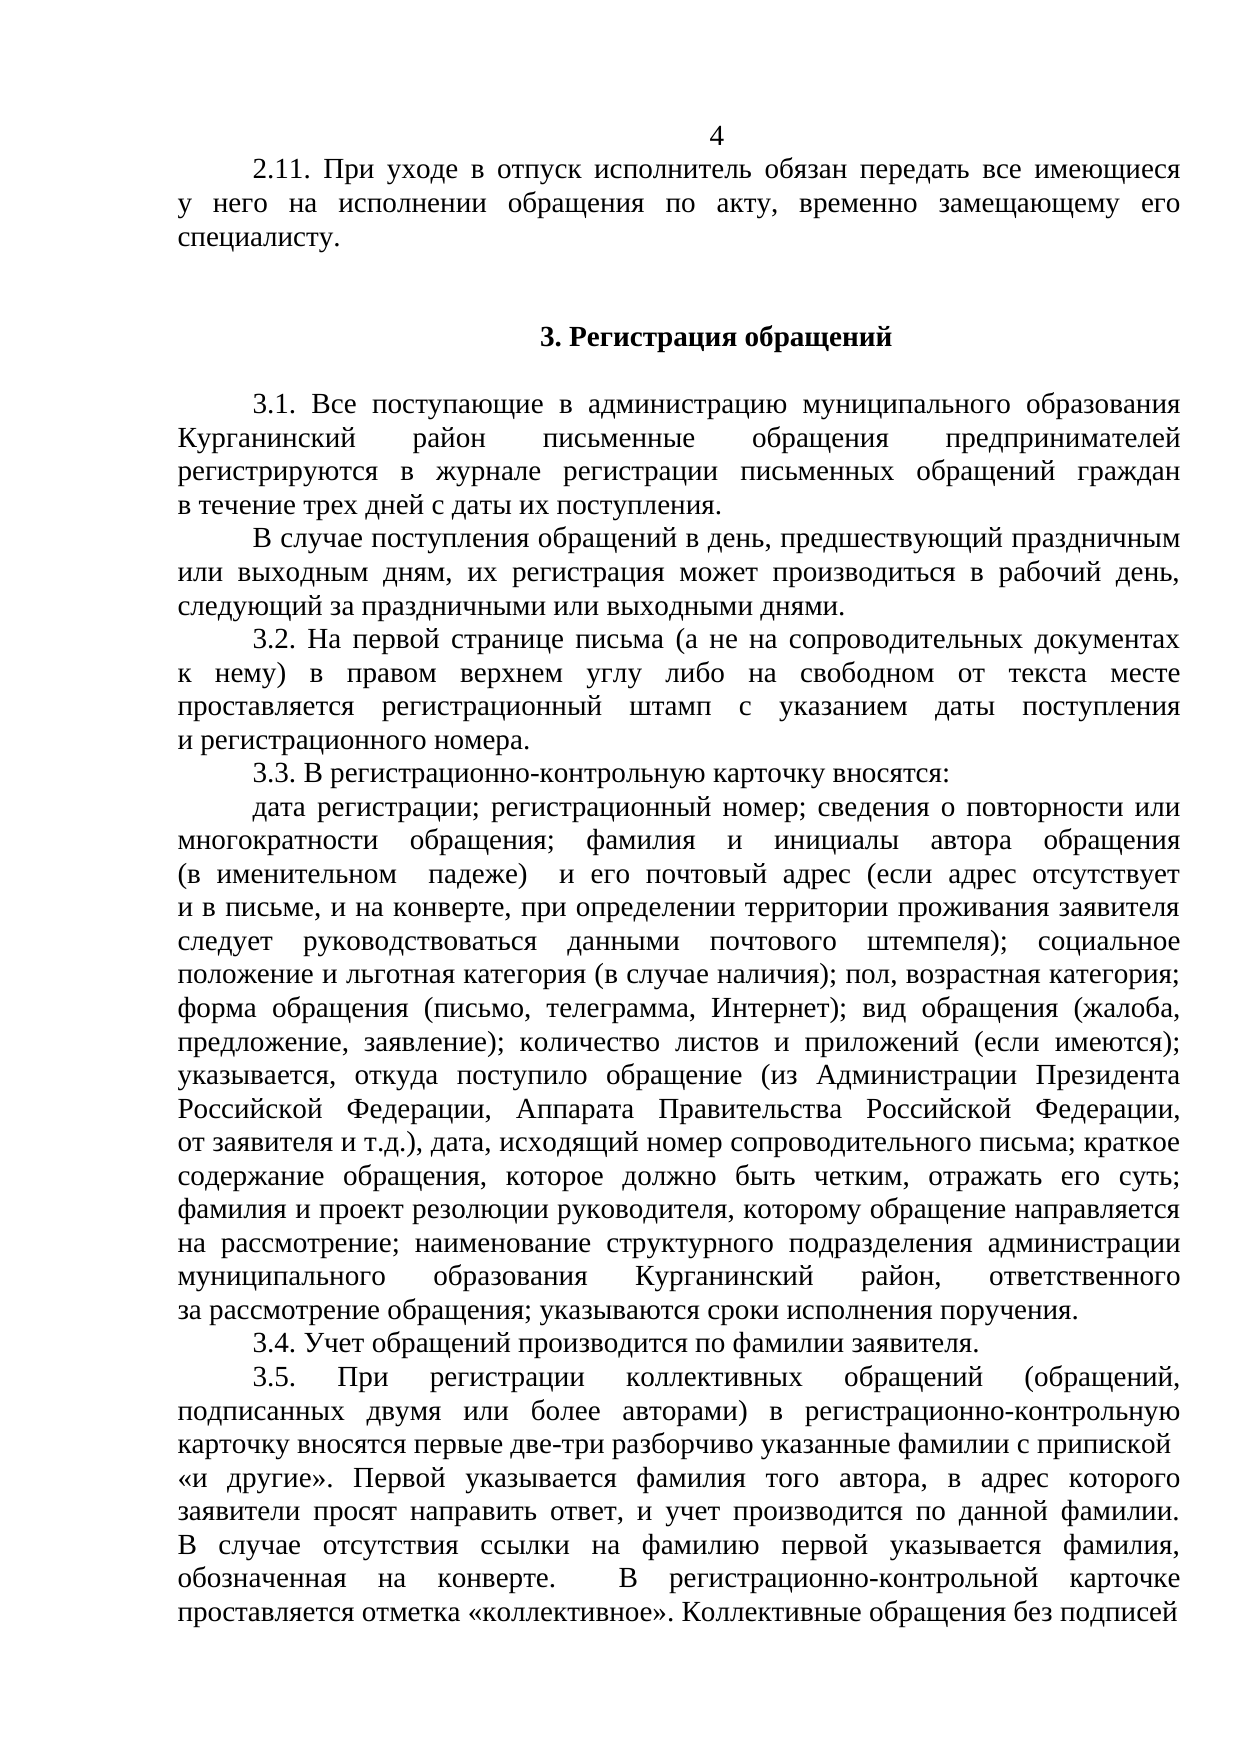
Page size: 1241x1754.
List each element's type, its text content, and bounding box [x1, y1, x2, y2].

text 3.4. Учет обращений производится по фамилии заявителя. [177, 1326, 1181, 1359]
text 4 [177, 118, 1181, 152]
text 2.11. При уходе в отпуск исполнитель обязан передать все имеющиеся у него на исполнении обращения по акту, временно замещающему его специалисту. [177, 152, 1181, 252]
text 3.2. На первой странице письма (а не на сопроводительных документах к нему) в правом верхнем углу либо на свободном от текста месте проставляется регистрационный штамп с указанием даты поступления и регистрационного номера. [177, 621, 1181, 755]
text 3.1. Все поступающие в администрацию муниципального образования Курганинский район письменные обращения предпринимателей регистрируются в журнале регистрации письменных обращений граждан в течение трех дней с даты их поступления. [177, 386, 1181, 521]
subtitle 3. Регистрация обращений [177, 319, 1181, 353]
text 3.5. При регистрации коллективных обращений (обращений, подписанных двумя или более авторами) в регистрационно-контрольную карточку вносятся первые две-три разборчиво указанные фамилии с припиской [177, 1359, 1181, 1460]
text 3.3. В регистрационно-контрольную карточку вносятся: [177, 755, 1181, 789]
text В случае поступления обращений в день, предшествующий праздничным или выходным дням, их регистрация может производиться в рабочий день, следующий за праздничными или выходными днями. [177, 521, 1181, 621]
text дата регистрации; регистрационный номер; сведения о повторности или многократности обращения; фамилия и инициалы автора обращения (в именительном падеже) и его почтовый адрес (если адрес отсутствует и в письме, и на конверте, при определении территории проживания заявителя следует руководствоваться данными почтового штемпеля); социальное положение и льготная категория (в случае наличия); пол, возрастная категория; форма обращения (письмо, телеграмма, Интернет); вид обращения (жалоба, предложение, заявление); количество листов и приложений (если имеются); указывается, откуда поступило обращение (из Администрации Президента Российской Федерации, Аппарата Правительства Российской Федерации, от заявителя и т.д.), дата, исходящий номер сопроводительного письма; краткое содержание обращения, которое должно быть четким, отражать его суть; фамилия и проект резолюции руководителя, которому обращение направляется на рассмотрение; наименование структурного подразделения администрации муниципального образования Курганинский район, ответственного за рассмотрение обращения; указываются сроки исполнения поручения. [177, 789, 1181, 1326]
text «и другие». Первой указывается фамилия того автора, в адрес которого заявители просят направить ответ, и учет производится по данной фамилии. В случае отсутствия ссылки на фамилию первой указывается фамилия, обозначенная на конверте. В регистрационно-контрольной карточке проставляется отметка «коллективное». Коллективные обращения без подписей [177, 1460, 1181, 1627]
